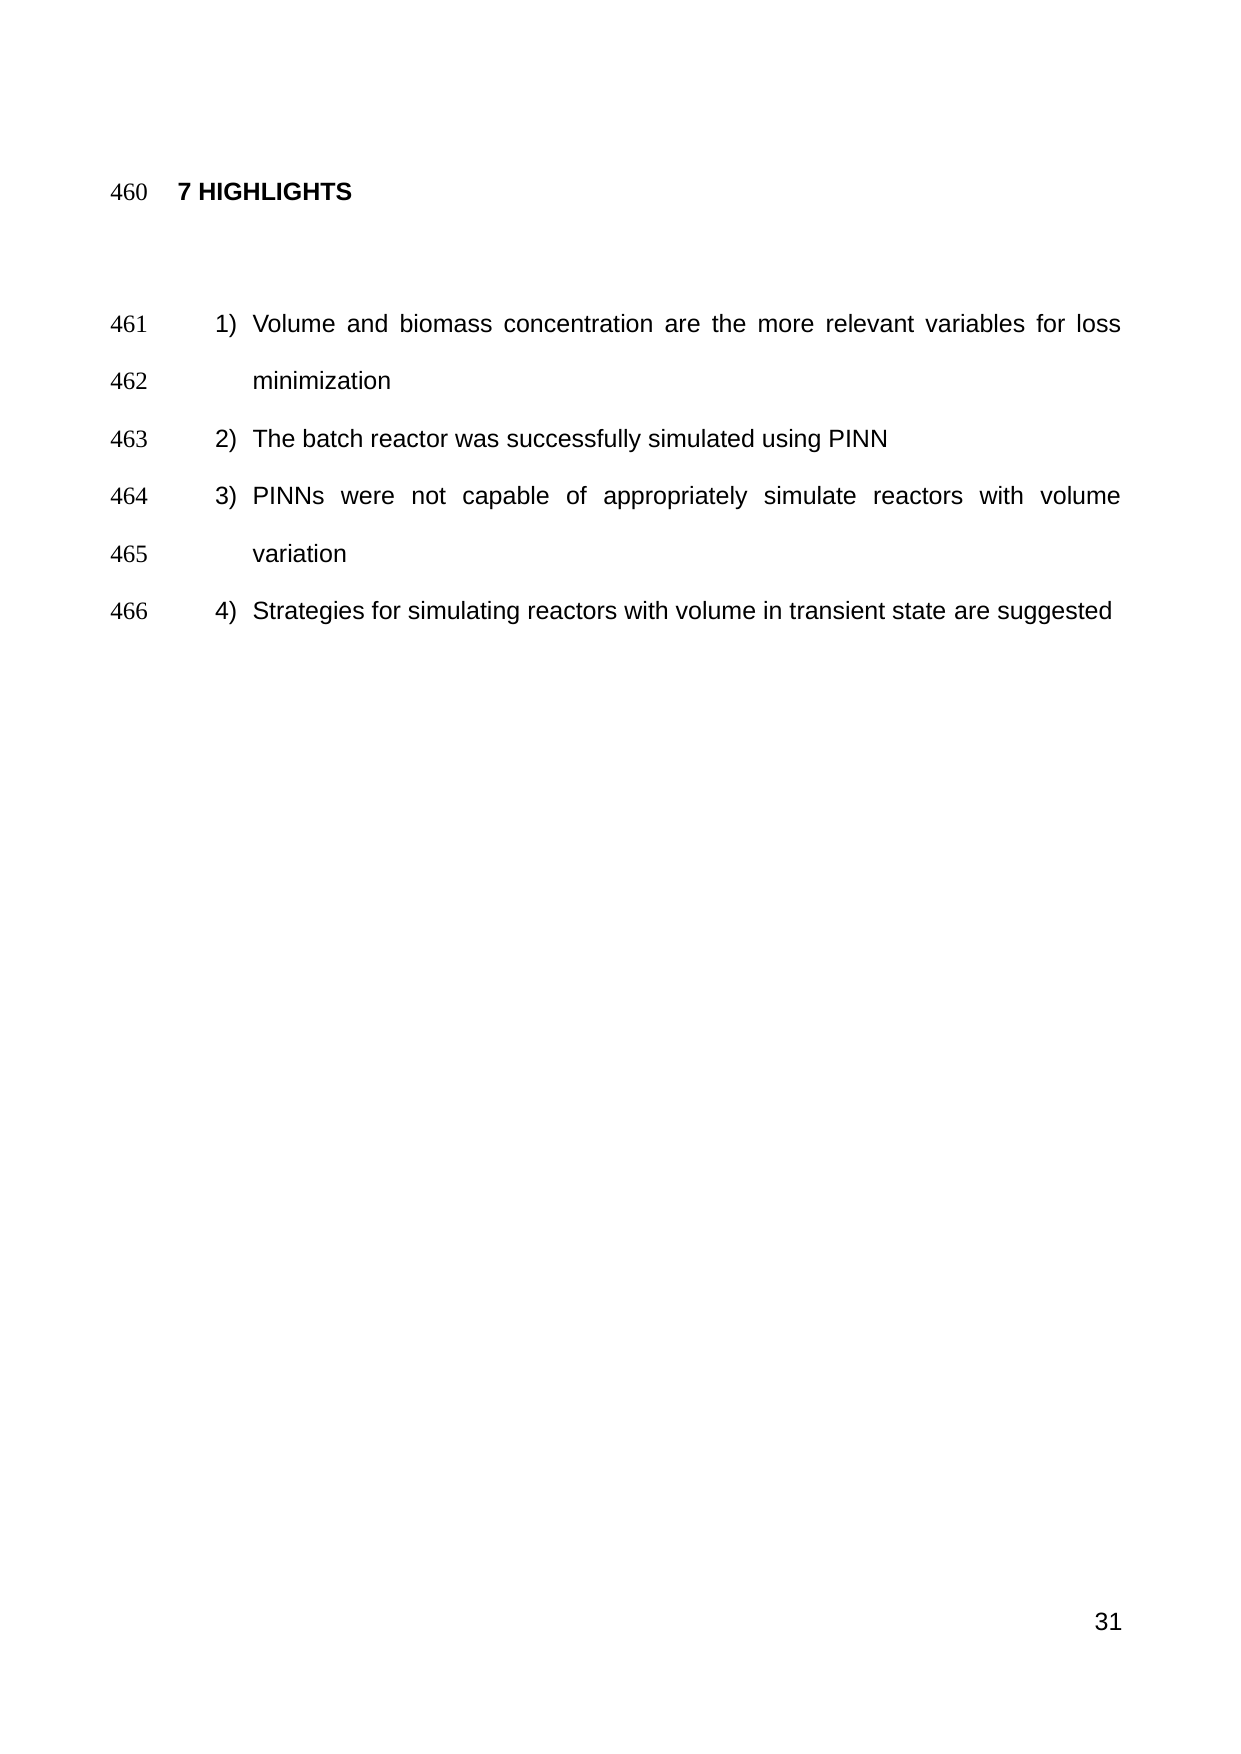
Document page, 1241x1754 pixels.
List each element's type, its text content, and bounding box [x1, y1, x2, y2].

list The batch reactor was successfully simulated using PINN [215, 424, 1122, 453]
list Volume and biomass concentration are the more relevant variables for loss minimization [215, 309, 1122, 395]
subtitle Highlights [177, 177, 1122, 206]
list Strategies for simulating reactors with volume in transient state are suggested [215, 596, 1122, 625]
list PINNs were not capable of appropriately simulate reactors with volume variation [215, 481, 1122, 568]
